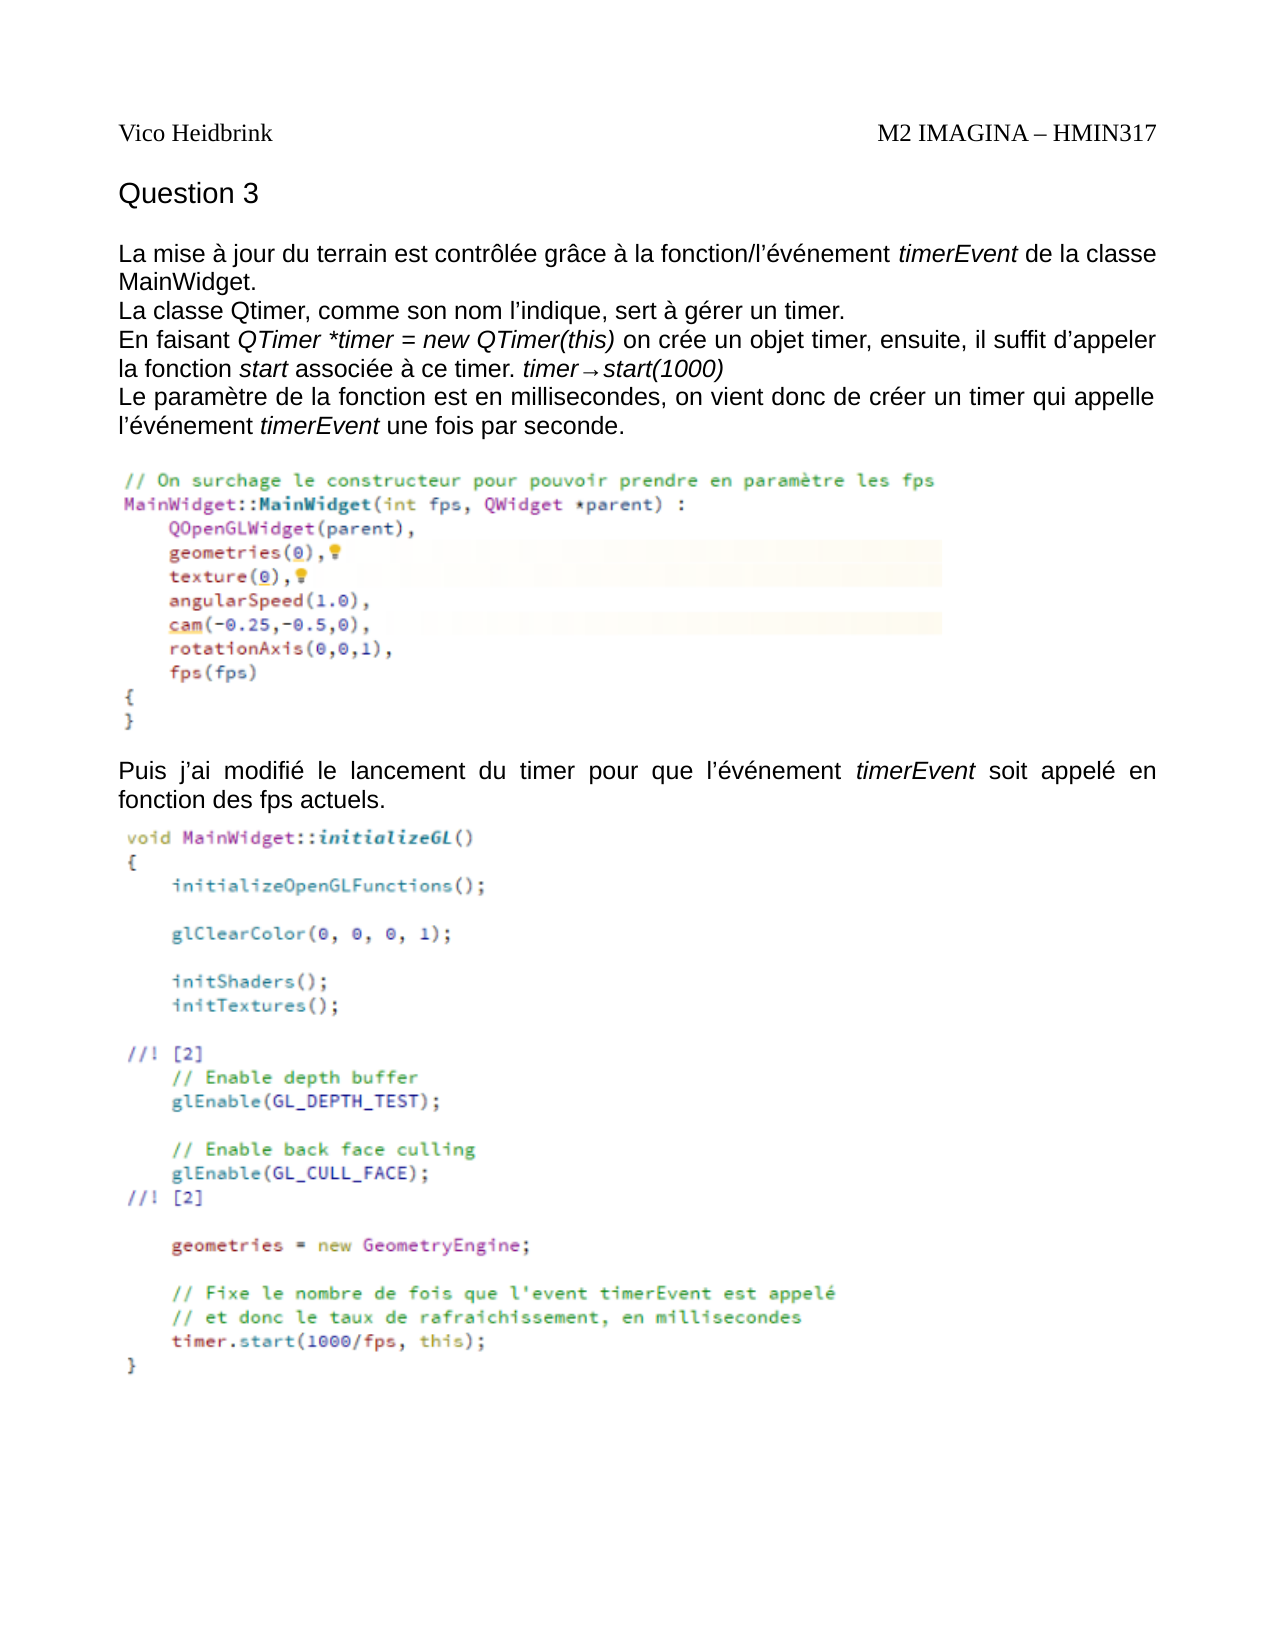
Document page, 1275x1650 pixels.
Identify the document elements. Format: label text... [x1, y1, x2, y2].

text La mise à jour du terrain est contrôlée grâce à la fonction/l’événement timerEvent de la classe MainWidget. [118, 239, 1157, 296]
text Question 3 [118, 176, 1157, 210]
text La classe Qtimer, comme son nom l’indique, sert à gérer un timer. [118, 296, 1157, 325]
picture [123, 468, 943, 738]
text Le paramètre de la fonction est en millisecondes, on vient donc de créer un timer qui appelle l’événement timerEvent une fois par seconde. [118, 382, 1157, 440]
picture [127, 827, 842, 1380]
text En faisant QTimer *timer = new QTimer(this) on crée un objet timer, ensuite, il suffit d’appeler la fonction start associée à ce timer. timer→start(1000) [118, 325, 1157, 382]
text Puis j’ai modifié le lancement du timer pour que l’événement timerEvent soit appelé en fonction des fps actuels. [118, 756, 1157, 814]
